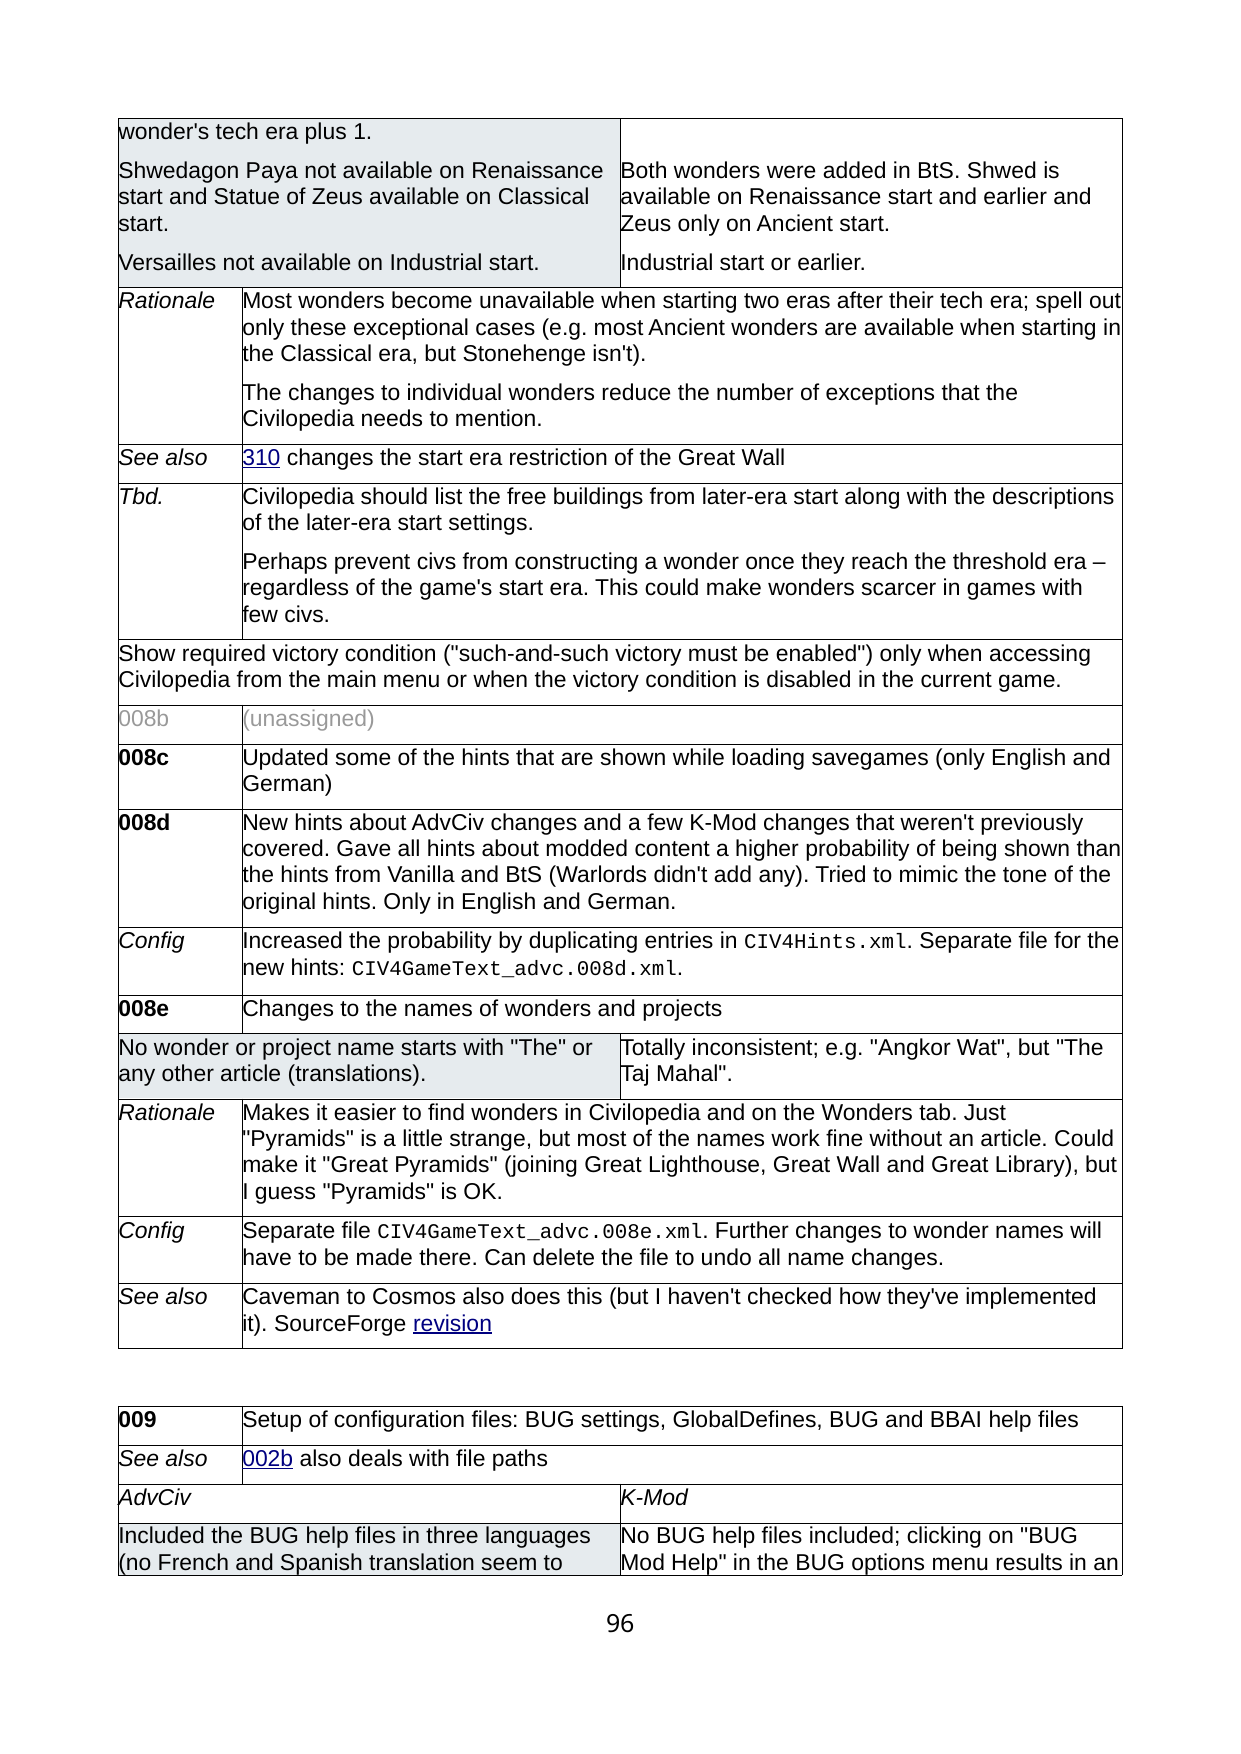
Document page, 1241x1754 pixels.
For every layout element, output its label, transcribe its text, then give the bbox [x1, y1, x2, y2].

table_cell Tbd. [119, 484, 242, 639]
table_cell Both wonders were added in BtS. Shwed is available on Renaissance start and earlier and Zeus only on Ancient start. Industrial start or earlier. [621, 119, 1122, 287]
table_cell Caveman to Cosmos also does this (but I haven't checked how they've implemented it). SourceForge revision [243, 1284, 1122, 1348]
table_cell See also [119, 1284, 242, 1348]
table_cell Makes it easier to find wonders in Civilopedia and on the Wonders tab. Just "Pyramids" is a little strange, but most of the names work fine without an article. Could make it "Great Pyramids" (joining Great Lighthouse, Great Wall and Great Library), but I guess "Pyramids" is OK. [243, 1100, 1122, 1216]
table_cell Rationale [119, 1100, 242, 1216]
table_cell Config [119, 928, 242, 994]
table_cell Included the BUG help files in three languages (no French and Spanish translation seem to [119, 1524, 620, 1575]
table_cell See also [119, 1446, 242, 1483]
table_cell Increased the probability by duplicating entries in CIV4Hints.xml. Separate file for the new hints: CIV4GameText_advc.008d.xml. [243, 928, 1122, 994]
table_cell Totally inconsistent; e.g. "Angkor Wat", but "The Taj Mahal". [621, 1034, 1122, 1098]
table_cell No wonder or project name starts with "The" or any other article (translations). [119, 1034, 620, 1098]
table_cell (unassigned) [243, 706, 1122, 743]
table_cell New hints about AdvCiv changes and a few K-Mod changes that weren't previously covered. Gave all hints about modded content a higher probability of being shown than the hints from Vanilla and BtS (Warlords didn't add any). Tried to mimic the tone of the original hints. Only in English and German. [243, 810, 1122, 927]
table_cell Civilopedia should list the free buildings from later-era start along with the descriptions of the later-era start settings. Perhaps prevent civs from constructing a wonder once they reach the threshold era – regardless of the game's start era. This could make wonders scarcer in games with few civs. [243, 484, 1122, 639]
table_header 009 [119, 1407, 242, 1445]
table_cell 008c [119, 745, 242, 809]
table_cell See also [119, 445, 242, 483]
table_cell Show required victory condition ("such-and-such victory must be enabled") only when accessing Civilopedia from the main menu or when the victory condition is disabled in the current game. [119, 640, 1122, 704]
table_cell Most wonders become unavailable when starting two eras after their tech era; spell out only these exceptional cases (e.g. most Ancient wonders are available when starting in the Classical era, but Stonehenge isn't). The changes to individual wonders reduce the number of exceptions that the Civilopedia needs to mention. [243, 288, 1122, 444]
table_header Setup of configuration files: BUG settings, GlobalDefines, BUG and BBAI help files [243, 1407, 1122, 1445]
table_cell Rationale [119, 288, 242, 444]
table_cell Updated some of the hints that are shown while loading savegames (only English and German) [243, 745, 1122, 809]
table_cell 008b [119, 706, 242, 743]
table_cell 310 changes the start era restriction of the Great Wall [243, 445, 1122, 483]
table_cell 008d [119, 810, 242, 927]
table_cell AdvCiv [119, 1485, 620, 1522]
table_cell 002b also deals with file paths [243, 1446, 1122, 1483]
table_cell K-Mod [621, 1485, 1122, 1522]
table_cell Separate file CIV4GameText_advc.008e.xml. Further changes to wonder names will have to be made there. Can delete the file to undo all name changes. [243, 1217, 1122, 1283]
table_cell 008e [119, 996, 242, 1033]
table_cell Config [119, 1217, 242, 1283]
table_cell Changes to the names of wonders and projects [243, 996, 1122, 1033]
table_cell wonder's tech era plus 1. Shwedagon Paya not available on Renaissance start and Statue of Zeus available on Classical start. Versailles not available on Industrial start. [119, 119, 620, 287]
table_cell No BUG help files included; clicking on "BUG Mod Help" in the BUG options menu results in an [621, 1524, 1122, 1575]
